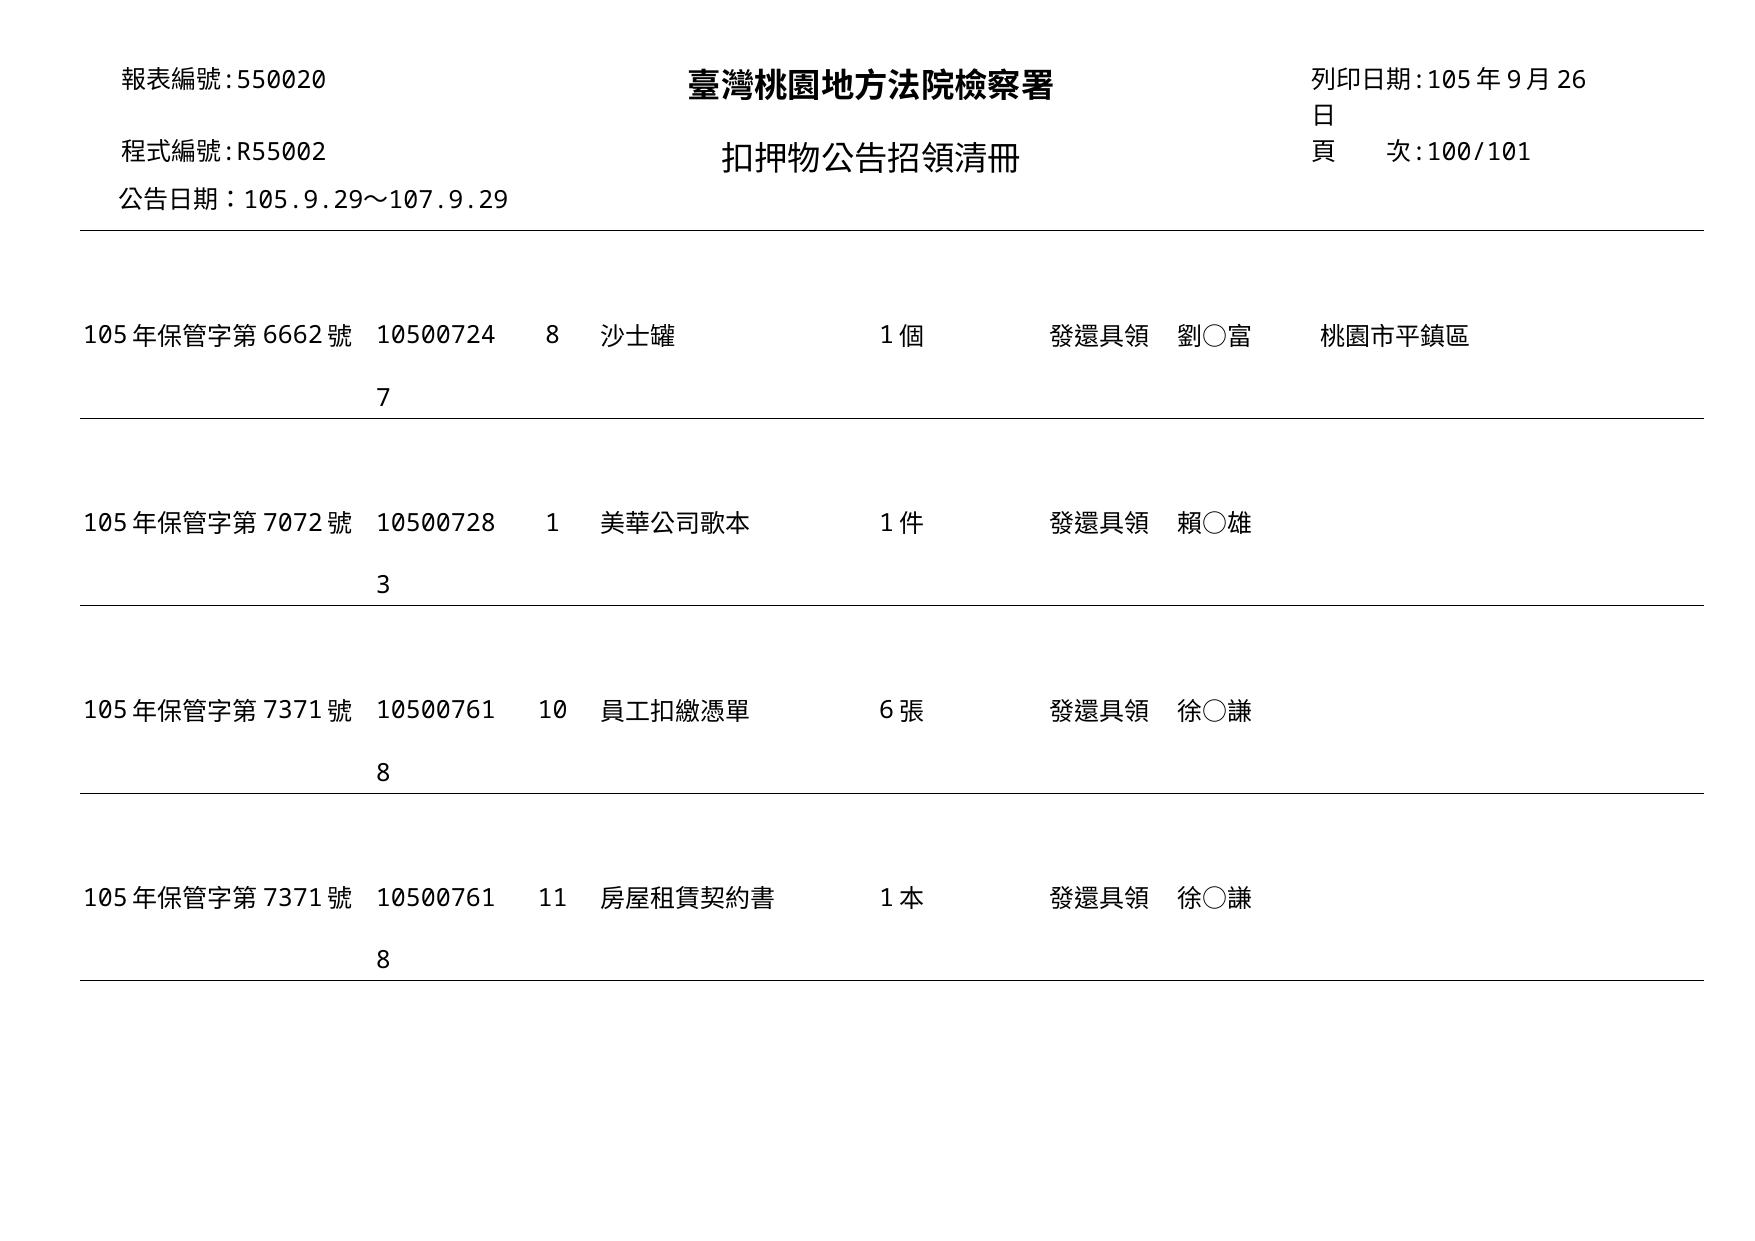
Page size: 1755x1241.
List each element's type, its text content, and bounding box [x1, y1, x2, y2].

table_cell 賴○雄 [1175, 419, 1317, 605]
table_cell [1575, 606, 1704, 792]
table_cell 沙士罐 [597, 231, 807, 417]
table_cell 發還具領 [1046, 606, 1175, 792]
table_cell 徐○謙 [1175, 794, 1317, 980]
table_cell 美華公司歌本 [597, 419, 807, 605]
table_cell [927, 794, 1046, 980]
table_cell 11 [507, 794, 597, 980]
table_cell 徐○謙 [1175, 606, 1317, 792]
table_cell 1個 [808, 231, 927, 417]
table_cell 105007618 [373, 794, 507, 980]
table_cell 1 [507, 419, 597, 605]
table_cell 1件 [808, 419, 927, 605]
table_cell 8 [507, 231, 597, 417]
table_cell 105007247 [373, 231, 507, 417]
table_cell 105年保管字第7371號 [80, 794, 373, 980]
table_cell 6張 [808, 606, 927, 792]
table_cell [927, 419, 1046, 605]
table_cell [927, 606, 1046, 792]
table_cell 105年保管字第6662號 [80, 231, 373, 417]
table_cell 桃園市平鎮區 [1317, 231, 1575, 417]
table_cell [1317, 606, 1575, 792]
table_cell 105年保管字第7371號 [80, 606, 373, 792]
table_cell 發還具領 [1046, 794, 1175, 980]
table_cell 105年保管字第7072號 [80, 419, 373, 605]
table_cell [1575, 231, 1704, 417]
table_cell 員工扣繳憑單 [597, 606, 807, 792]
table_cell 房屋租賃契約書 [597, 794, 807, 980]
table_cell 發還具領 [1046, 231, 1175, 417]
table_cell 1本 [808, 794, 927, 980]
table_cell 10 [507, 606, 597, 792]
table_cell [1575, 419, 1704, 605]
table_cell 發還具領 [1046, 419, 1175, 605]
table_cell 劉○富 [1175, 231, 1317, 417]
table_cell [1317, 419, 1575, 605]
table_cell 105007618 [373, 606, 507, 792]
table_cell [1317, 794, 1575, 980]
table_cell 105007283 [373, 419, 507, 605]
table_cell [927, 231, 1046, 417]
table_cell [1575, 794, 1704, 980]
